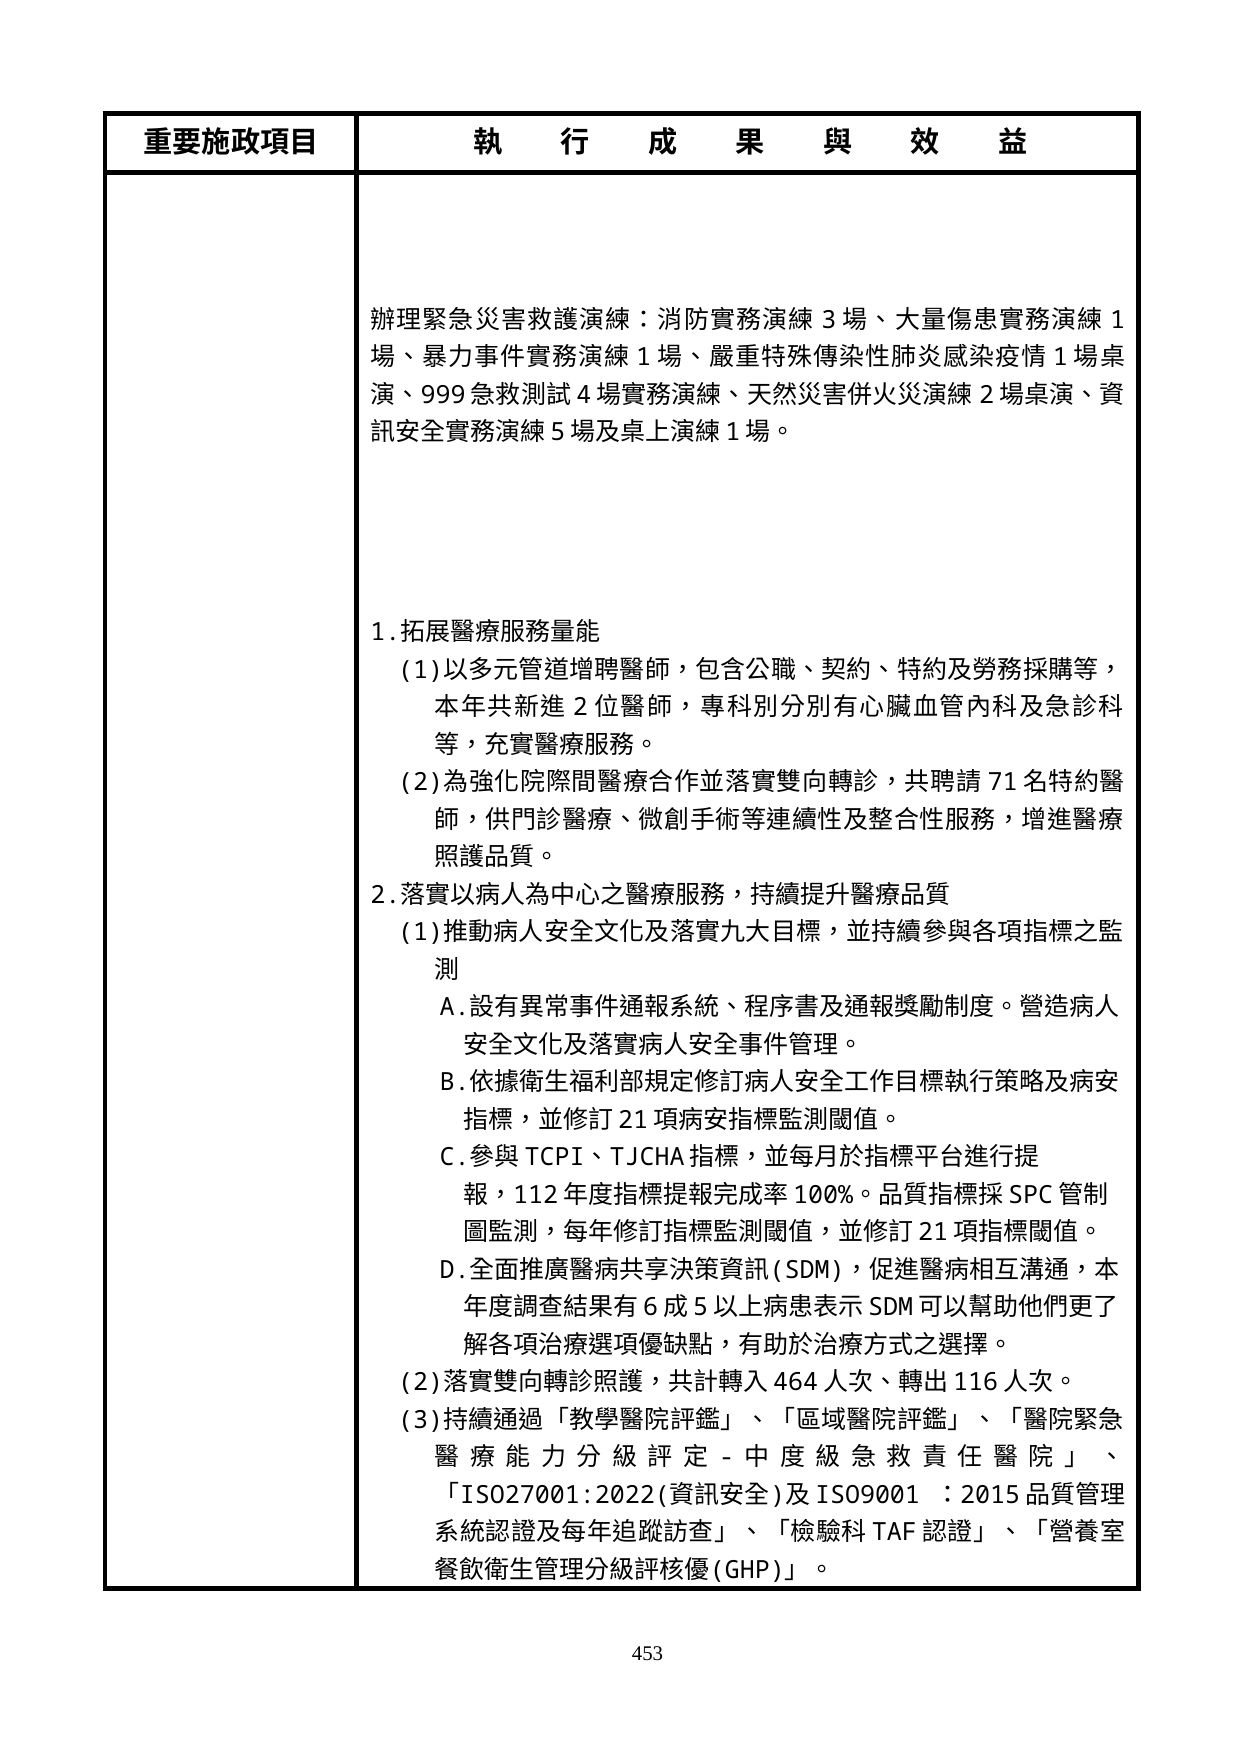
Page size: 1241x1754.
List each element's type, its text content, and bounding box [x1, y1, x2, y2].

table_cell 辦理緊急災害救護演練：消防實務演練3場、大量傷患實務演練1場、暴力事件實務演練1場、嚴重特殊傳染性肺炎感染疫情1場桌演、999急救測試4場實務演練、天然災害併火災演練2場桌演、資訊安全實務演練5場及桌上演練1場。 1.拓展醫療服務量能 (1)以多元管道增聘醫師，包含公職、契約、特約及勞務採購等，本年共新進2位醫師，專科別分別有心臟血管內科及急診科等，充實醫療服務。 (2)為強化院際間醫療合作並落實雙向轉診，共聘請71名特約醫師，供門診醫療、微創手術等連續性及整合性服務，增進醫療照護品質。 2.落實以病人為中心之醫療服務，持續提升醫療品質 (1)推動病人安全文化及落實九大目標，並持續參與各項指標之監測 A.設有異常事件通報系統、程序書及通報獎勵制度。營造病人安全文化及落實病人安全事件管理。 B.依據衛生福利部規定修訂病人安全工作目標執行策略及病安指標，並修訂21項病安指標監測閾值。 C.參與TCPI、TJCHA指標，並每月於指標平台進行提報，112年度指標提報完成率100%。品質指標採SPC管制圖監測，每年修訂指標監測閾值，並修訂21項指標閾值。 D.全面推廣醫病共享決策資訊(SDM)，促進醫病相互溝通，本年度調查結果有6成5以上病患表示SDM可以幫助他們更了解各項治療選項優缺點，有助於治療方式之選擇。 (2)落實雙向轉診照護，共計轉入464人次、轉出116人次。 (3)持續通過「教學醫院評鑑」、「區域醫院評鑑」、「醫院緊急醫療能力分級評定-中度級急救責任醫院」、「ISO27001:2022(資訊安全)及ISO9001 ：2015品質管理系統認證及每年追蹤訪查」、「檢驗科TAF認證」、「營養室餐飲衛生管理分級評核優(GHP)」。 [359, 175, 1136, 1586]
table_header 重要施政項目 [107, 116, 354, 170]
table_cell [107, 175, 354, 1586]
table_header 執 行 成 果 與 效 益 [359, 116, 1136, 170]
